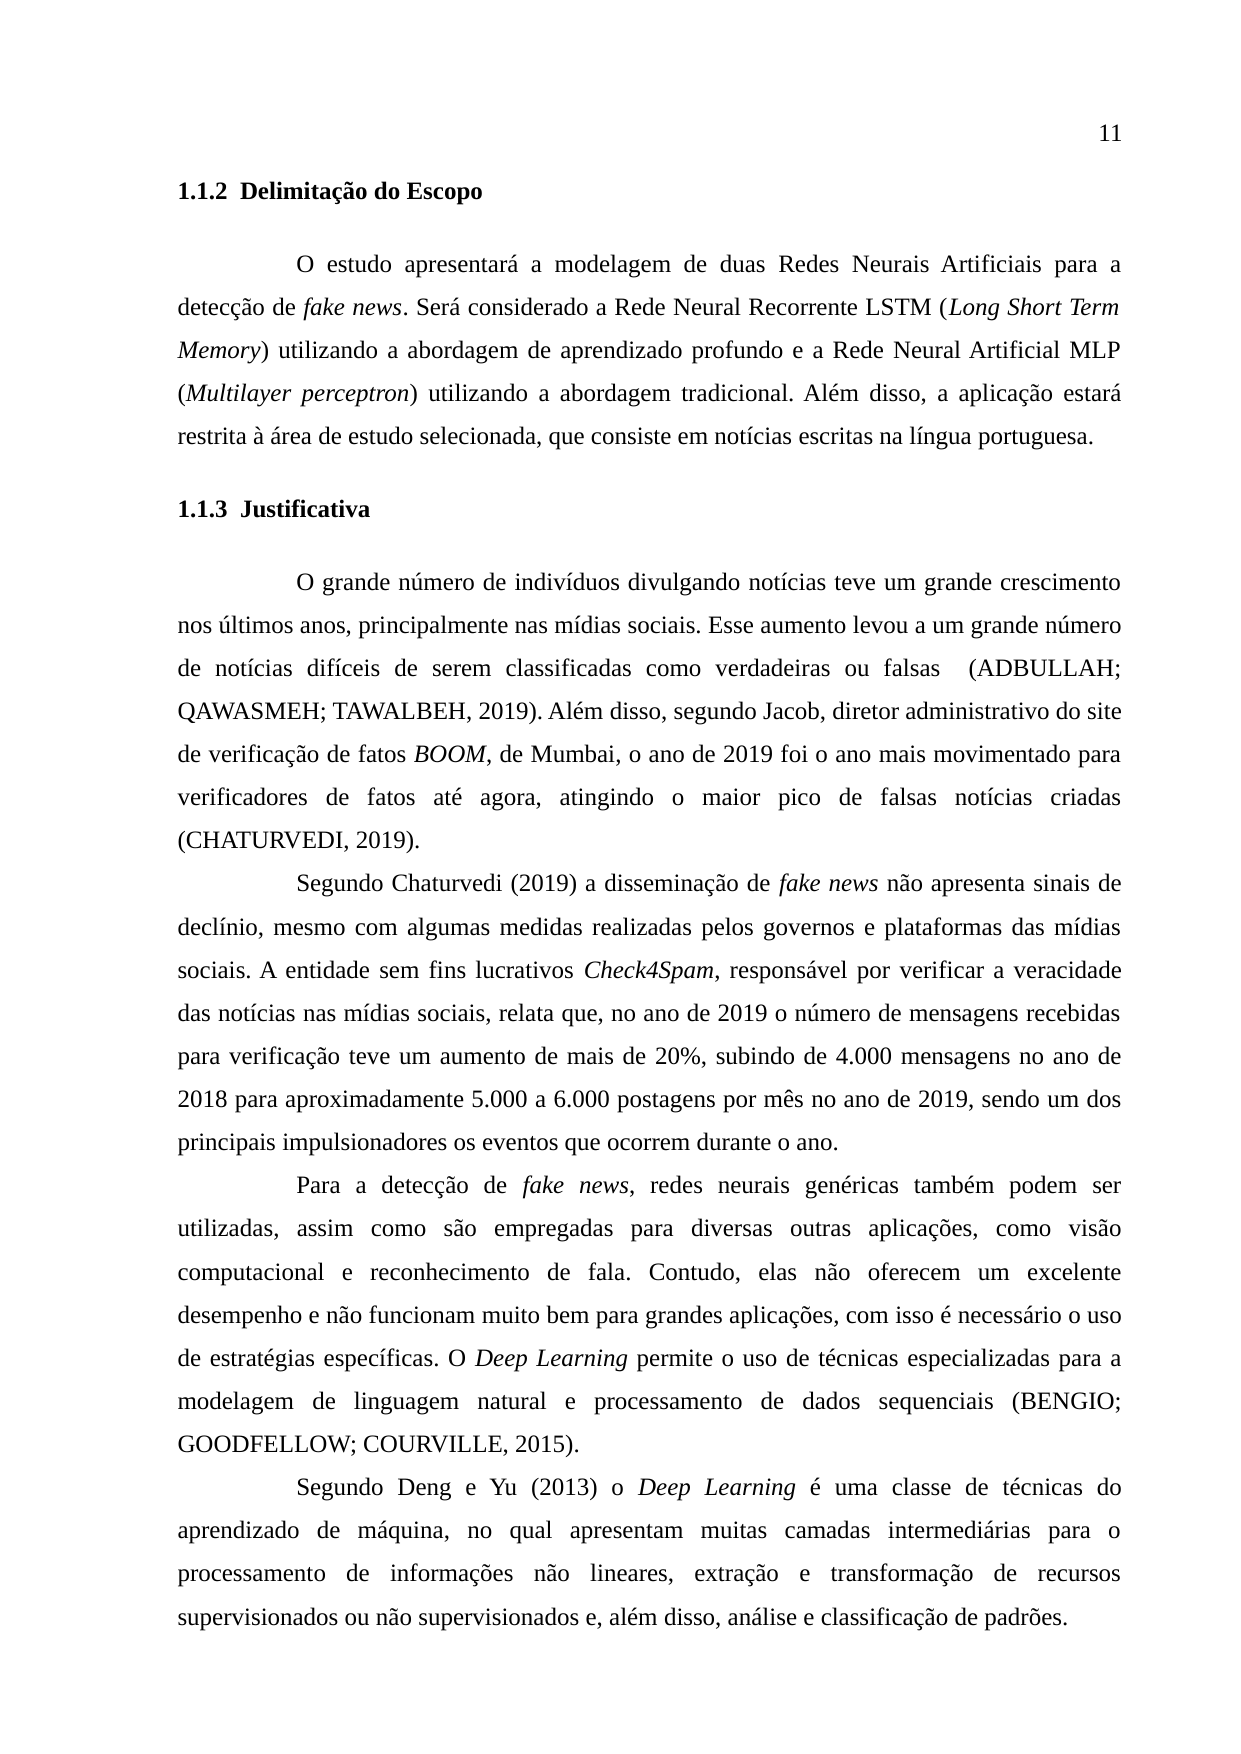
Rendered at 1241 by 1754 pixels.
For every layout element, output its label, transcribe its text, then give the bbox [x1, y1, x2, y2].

text Para a detecção de fake news, redes neurais genéricas também podem ser utilizadas, assim como são empregadas para diversas outras aplicações, como visão computacional e reconhecimento de fala. Contudo, elas não oferecem um excelente desempenho e não funcionam muito bem para grandes aplicações, com isso é necessário o uso de estratégias específicas. O Deep Learning permite o uso de técnicas especializadas para a modelagem de linguagem natural e processamento de dados sequenciais (BENGIO; GOODFELLOW; COURVILLE, 2015). [177, 1170, 1122, 1458]
text O grande número de indivíduos divulgando notícias teve um grande crescimento nos últimos anos, principalmente nas mídias sociais. Esse aumento levou a um grande número de notícias difíceis de serem classificadas como verdadeiras ou falsas (ADBULLAH; QAWASMEH; TAWALBEH, 2019). Além disso, segundo Jacob, diretor administrativo do site de verificação de fatos BOOM, de Mumbai, o ano de 2019 foi o ano mais movimentado para verificadores de fatos até agora, atingindo o maior pico de falsas notícias criadas (CHATURVEDI, 2019). [177, 567, 1122, 854]
text Segundo Chaturvedi (2019) a disseminação de fake news não apresenta sinais de declínio, mesmo com algumas medidas realizadas pelos governos e plataformas das mídias sociais. A entidade sem fins lucrativos Check4Spam, responsável por verificar a veracidade das notícias nas mídias sociais, relata que, no ano de 2019 o número de mensagens recebidas para verificação teve um aumento de mais de 20%, subindo de 4.000 mensagens no ano de 2018 para aproximadamente 5.000 a 6.000 postagens por mês no ano de 2019, sendo um dos principais impulsionadores os eventos que ocorrem durante o ano. [177, 868, 1122, 1156]
text Segundo Deng e Yu (2013) o Deep Learning é uma classe de técnicas do aprendizado de máquina, no qual apresentam muitas camadas intermediárias para o processamento de informações não lineares, extração e transformação de recursos supervisionados ou não supervisionados e, além disso, análise e classificação de padrões. [177, 1472, 1122, 1630]
subtitle Justificativa [177, 494, 1122, 523]
subtitle Delimitação do Escopo [177, 176, 1122, 205]
text O estudo apresentará a modelagem de duas Redes Neurais Artificiais para a detecção de fake news. Será considerado a Rede Neural Recorrente LSTM (Long Short Term Memory) utilizando a abordagem de aprendizado profundo e a Rede Neural Artificial MLP (Multilayer perceptron) utilizando a abordagem tradicional. Além disso, a aplicação estará restrita à área de estudo selecionada, que consiste em notícias escritas na língua portuguesa. [177, 249, 1122, 450]
